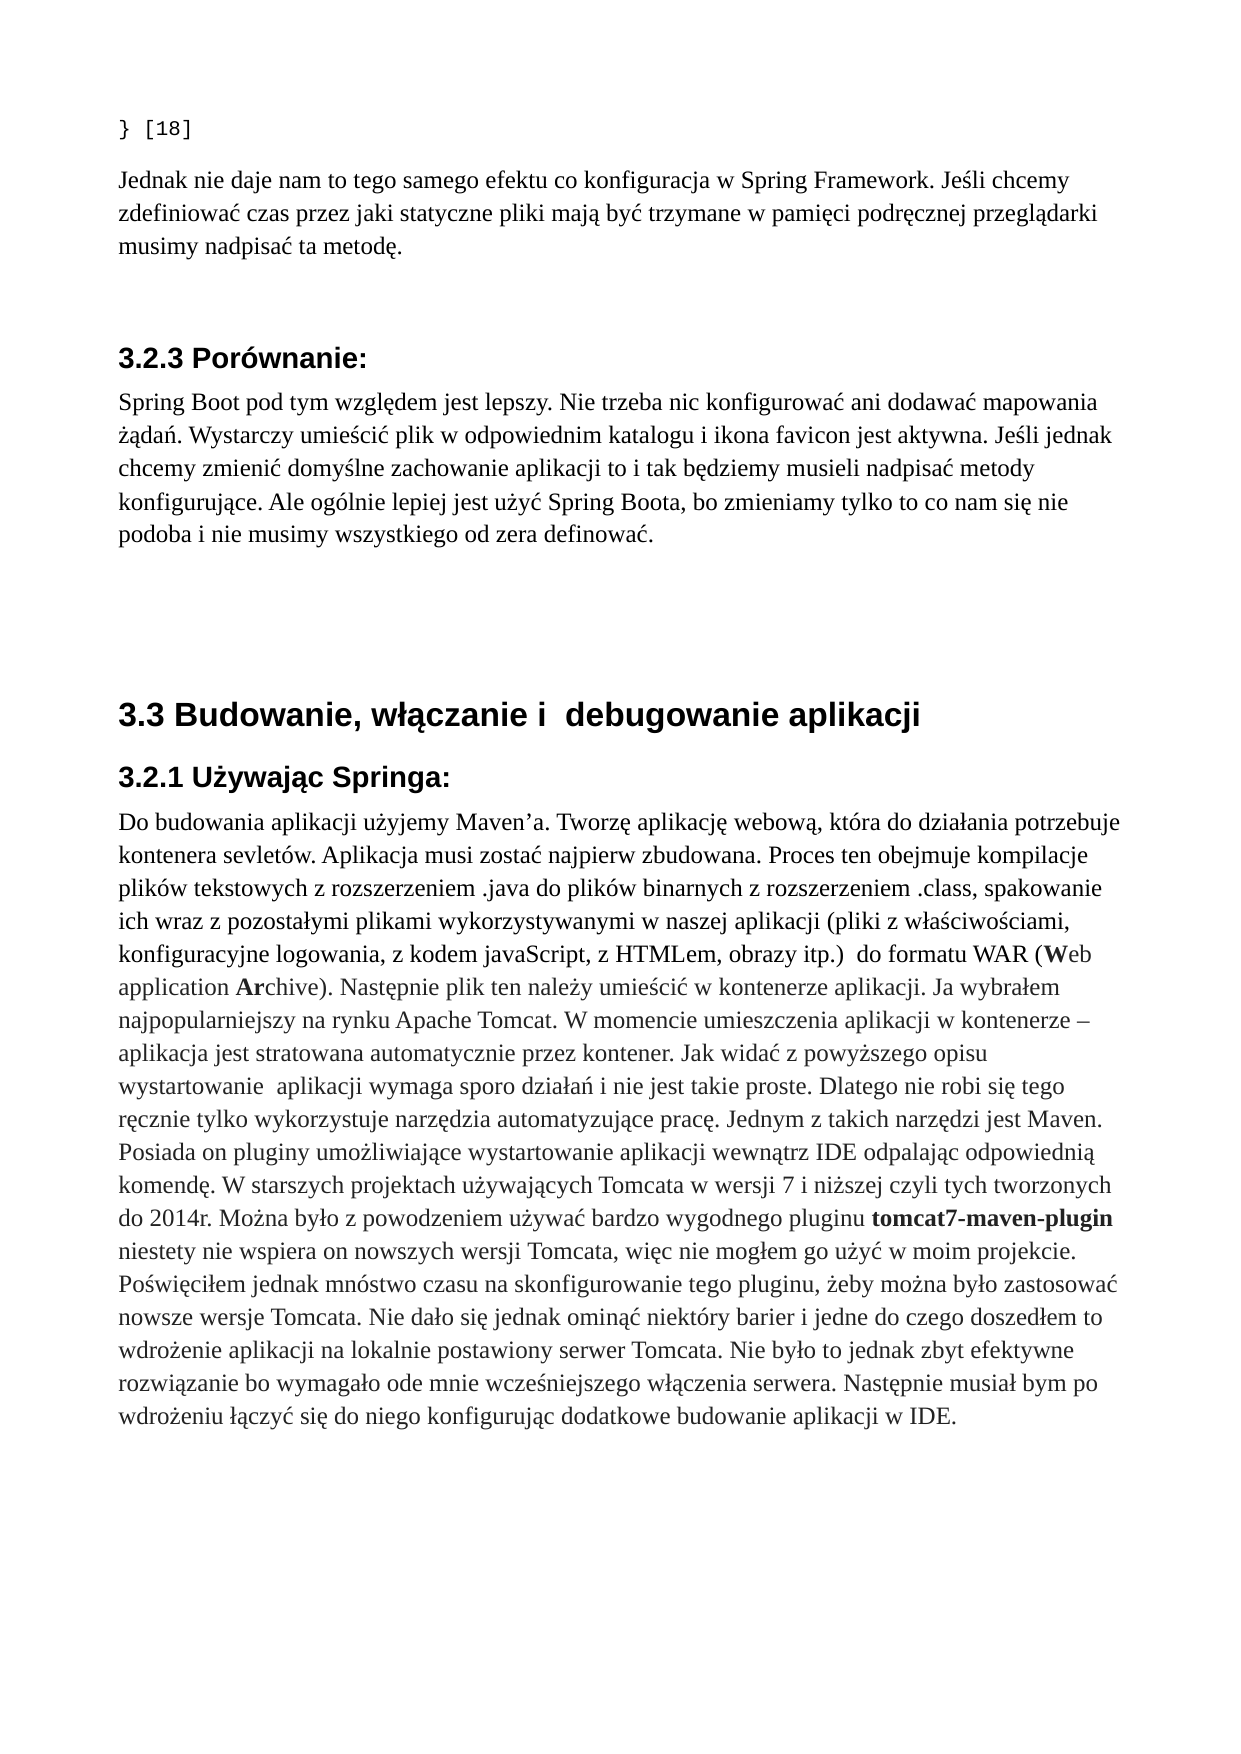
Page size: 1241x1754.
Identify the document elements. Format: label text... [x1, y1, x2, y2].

text } [18] [118, 118, 1122, 142]
text Jednak nie daje nam to tego samego efektu co konfiguracja w Spring Framework. Jeśli chcemy zdefiniować czas przez jaki statyczne pliki mają być trzymane w pamięci podręcznej przeglądarki musimy nadpisać ta metodę. [118, 165, 1122, 260]
subtitle 3.3 Budowanie, włączanie i debugowanie aplikacji [118, 695, 1122, 733]
subtitle 3.2.3 Porównanie: [118, 341, 1122, 375]
text Do budowania aplikacji użyjemy Maven’a. Tworzę aplikację webową, która do działania potrzebuje kontenera sevletów. Aplikacja musi zostać najpierw zbudowana. Proces ten obejmuje kompilacje plików tekstowych z rozszerzeniem .java do plików binarnych z rozszerzeniem .class, spakowanie ich wraz z pozostałymi plikami wykorzystywanymi w naszej aplikacji (pliki z właściwościami, konfiguracyjne logowania, z kodem javaScript, z HTMLem, obrazy itp.) do formatu WAR (Web application Archive). Następnie plik ten należy umieścić w kontenerze aplikacji. Ja wybrałem najpopularniejszy na rynku Apache Tomcat. W momencie umieszczenia aplikacji w kontenerze – aplikacja jest stratowana automatycznie przez kontener. Jak widać z powyższego opisu wystartowanie aplikacji wymaga sporo działań i nie jest takie proste. Dlatego nie robi się tego ręcznie tylko wykorzystuje narzędzia automatyzujące pracę. Jednym z takich narzędzi jest Maven. Posiada on pluginy umożliwiające wystartowanie aplikacji wewnątrz IDE odpalając odpowiednią komendę. W starszych projektach używających Tomcata w wersji 7 i niższej czyli tych tworzonych do 2014r. Można było z powodzeniem używać bardzo wygodnego pluginu tomcat7-maven-plugin niestety nie wspiera on nowszych wersji Tomcata, więc nie mogłem go użyć w moim projekcie. Poświęciłem jednak mnóstwo czasu na skonfigurowanie tego pluginu, żeby można było zastosować nowsze wersje Tomcata. Nie dało się jednak ominąć niektóry barier i jedne do czego doszedłem to wdrożenie aplikacji na lokalnie postawiony serwer Tomcata. Nie było to jednak zbyt efektywne rozwiązanie bo wymagało ode mnie wcześniejszego włączenia serwera. Następnie musiał bym po wdrożeniu łączyć się do niego konfigurując dodatkowe budowanie aplikacji w IDE. [118, 807, 1122, 1430]
text Spring Boot pod tym względem jest lepszy. Nie trzeba nic konfigurować ani dodawać mapowania żądań. Wystarczy umieścić plik w odpowiednim katalogu i ikona favicon jest aktywna. Jeśli jednak chcemy zmienić domyślne zachowanie aplikacji to i tak będziemy musieli nadpisać metody konfigurujące. Ale ogólnie lepiej jest użyć Spring Boota, bo zmieniamy tylko to co nam się nie podoba i nie musimy wszystkiego od zera definować. [118, 387, 1122, 548]
subtitle 3.2.1 Używając Springa: [118, 760, 1122, 794]
